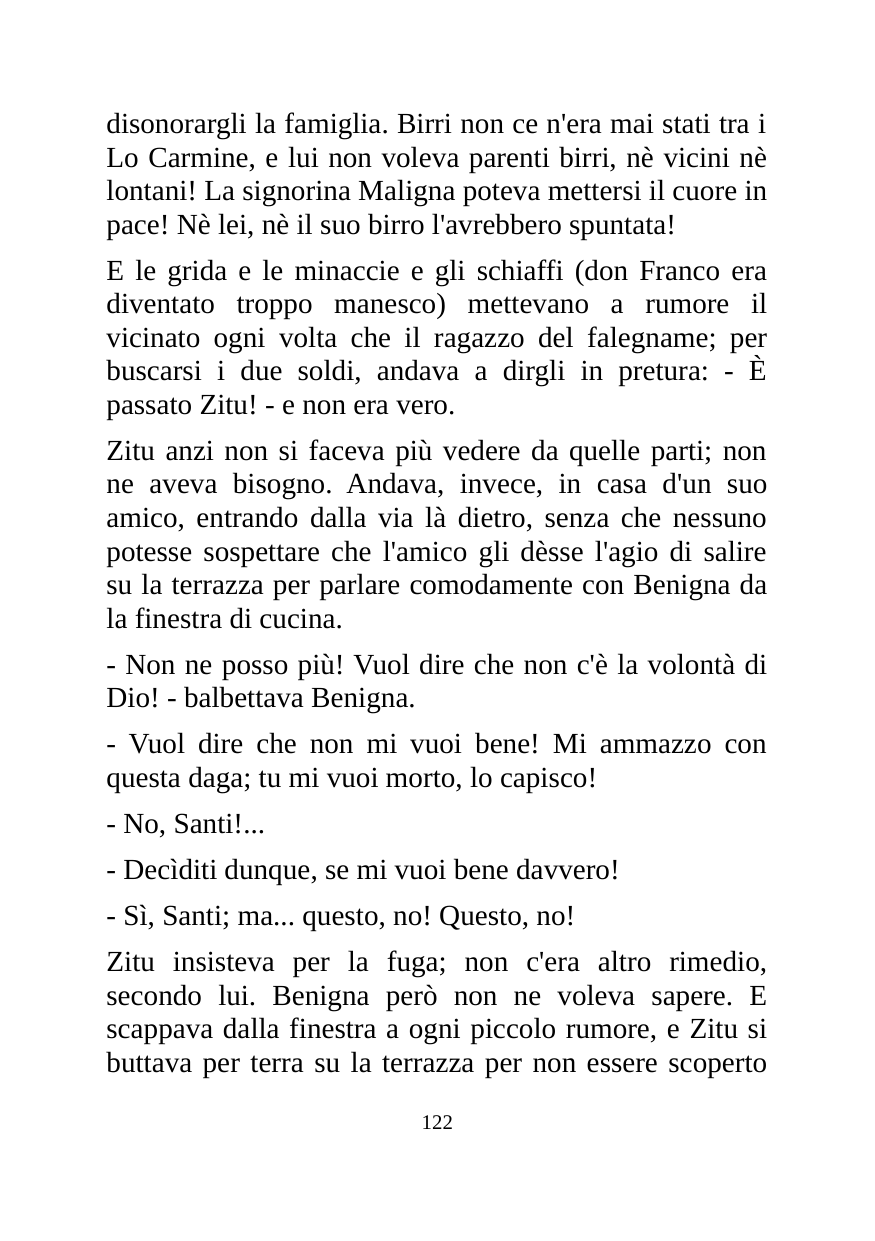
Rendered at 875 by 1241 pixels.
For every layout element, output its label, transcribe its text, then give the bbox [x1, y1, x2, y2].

text Zitu insisteva per la fuga; non c'era altro rimedio, secondo lui. Benigna però non ne voleva sapere. E scappava dalla finestra a ogni piccolo rumore, e Zitu si buttava per terra su la terrazza per non essere scoperto [106, 944, 768, 1078]
text E le grida e le minaccie e gli schiaffi (don Franco era diventato troppo manesco) mettevano a rumore il vicinato ogni volta che il ragazzo del falegname; per buscarsi i due soldi, andava a dirgli in pretura: - È passato Zitu! - e non era vero. [106, 253, 768, 421]
text - Non ne posso più! Vuol dire che non c'è la volontà di Dio! - balbettava Benigna. [106, 647, 768, 714]
text Zitu anzi non si faceva più vedere da quelle parti; non ne aveva bisogno. Andava, invece, in casa d'un suo amico, entrando dalla via là dietro, senza che nessuno potesse sospettare che l'amico gli dèsse l'agio di salire su la terrazza per parlare comodamente con Benigna da la finestra di cucina. [106, 433, 768, 634]
text disonorargli la famiglia. Birri non ce n'era mai stati tra i Lo Carmine, e lui non voleva parenti birri, nè vicini nè lontani! La signorina Maligna poteva mettersi il cuore in pace! Nè lei, nè il suo birro l'avrebbero spuntata! [106, 106, 768, 240]
text - Sì, Santi; ma... questo, no! Questo, no! [106, 898, 768, 932]
text - Decìditi dunque, se mi vuoi bene davvero! [106, 852, 768, 886]
text - No, Santi!... [106, 806, 768, 839]
text - Vuol dire che non mi vuoi bene! Mi ammazzo con questa daga; tu mi vuoi morto, lo capisco! [106, 726, 768, 793]
